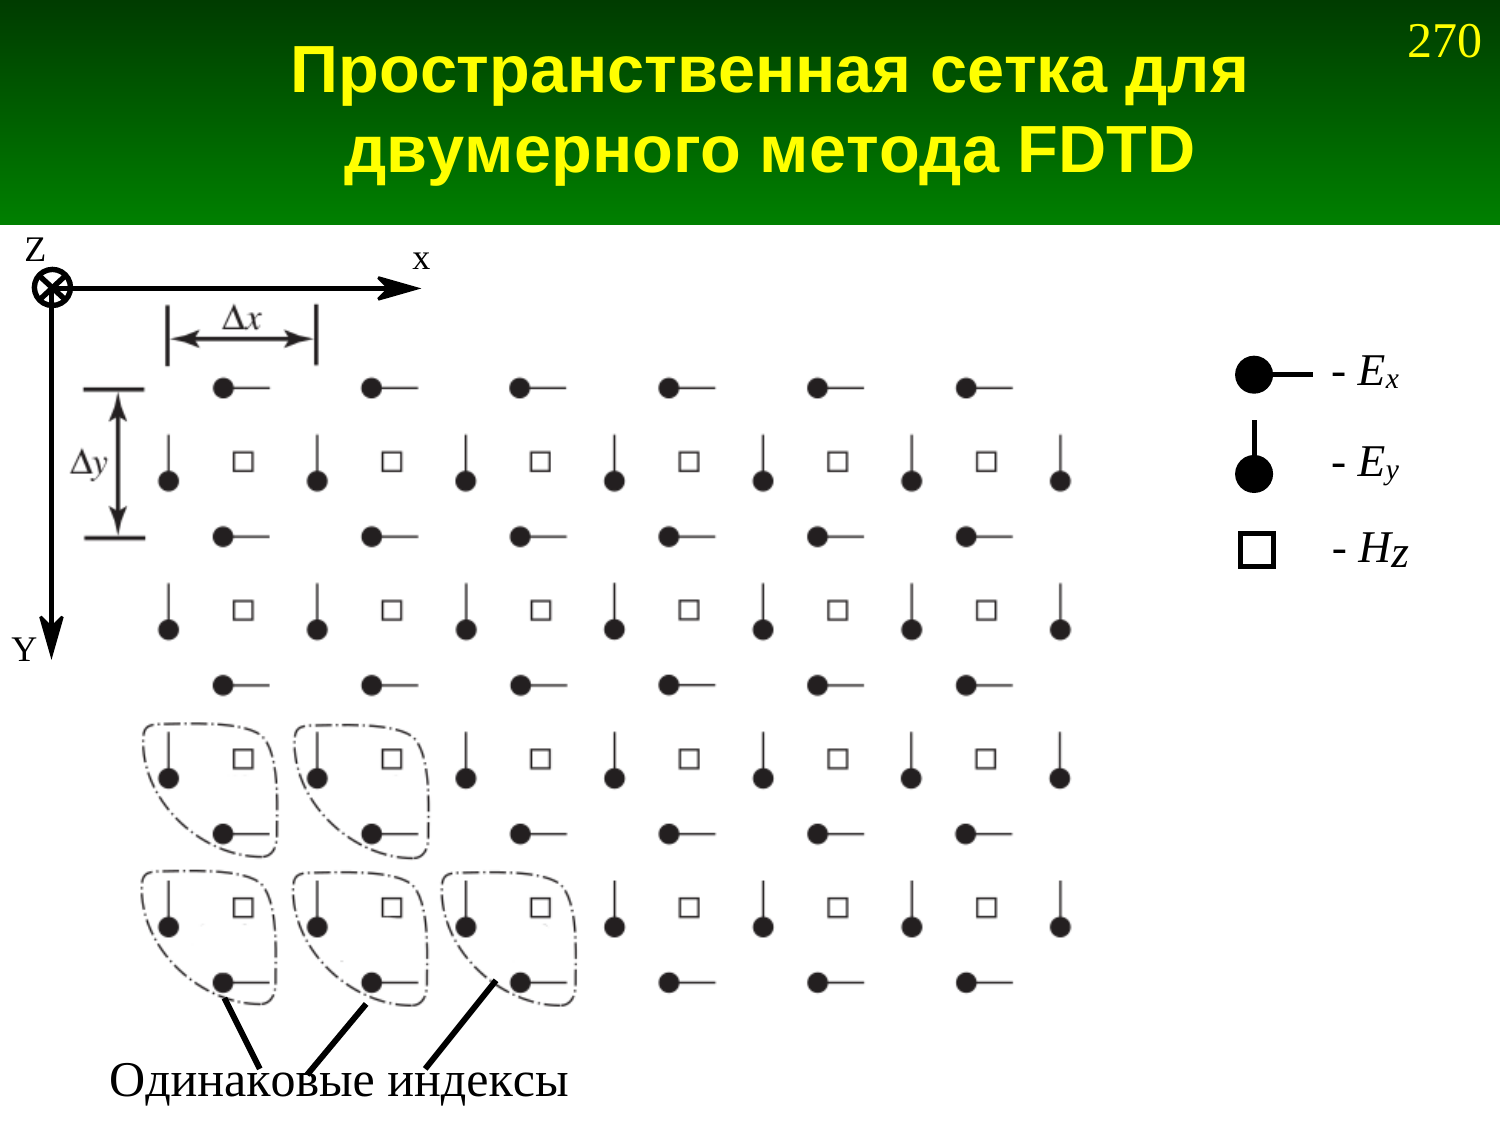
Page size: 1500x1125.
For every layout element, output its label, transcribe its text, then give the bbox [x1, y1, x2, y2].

title Пространственная сетка для двумерного метода FDTD [100, 7, 1441, 204]
text_box Одинаковые индексы [94, 1039, 584, 1115]
picture [11, 237, 1087, 1017]
picture [1234, 354, 1430, 573]
